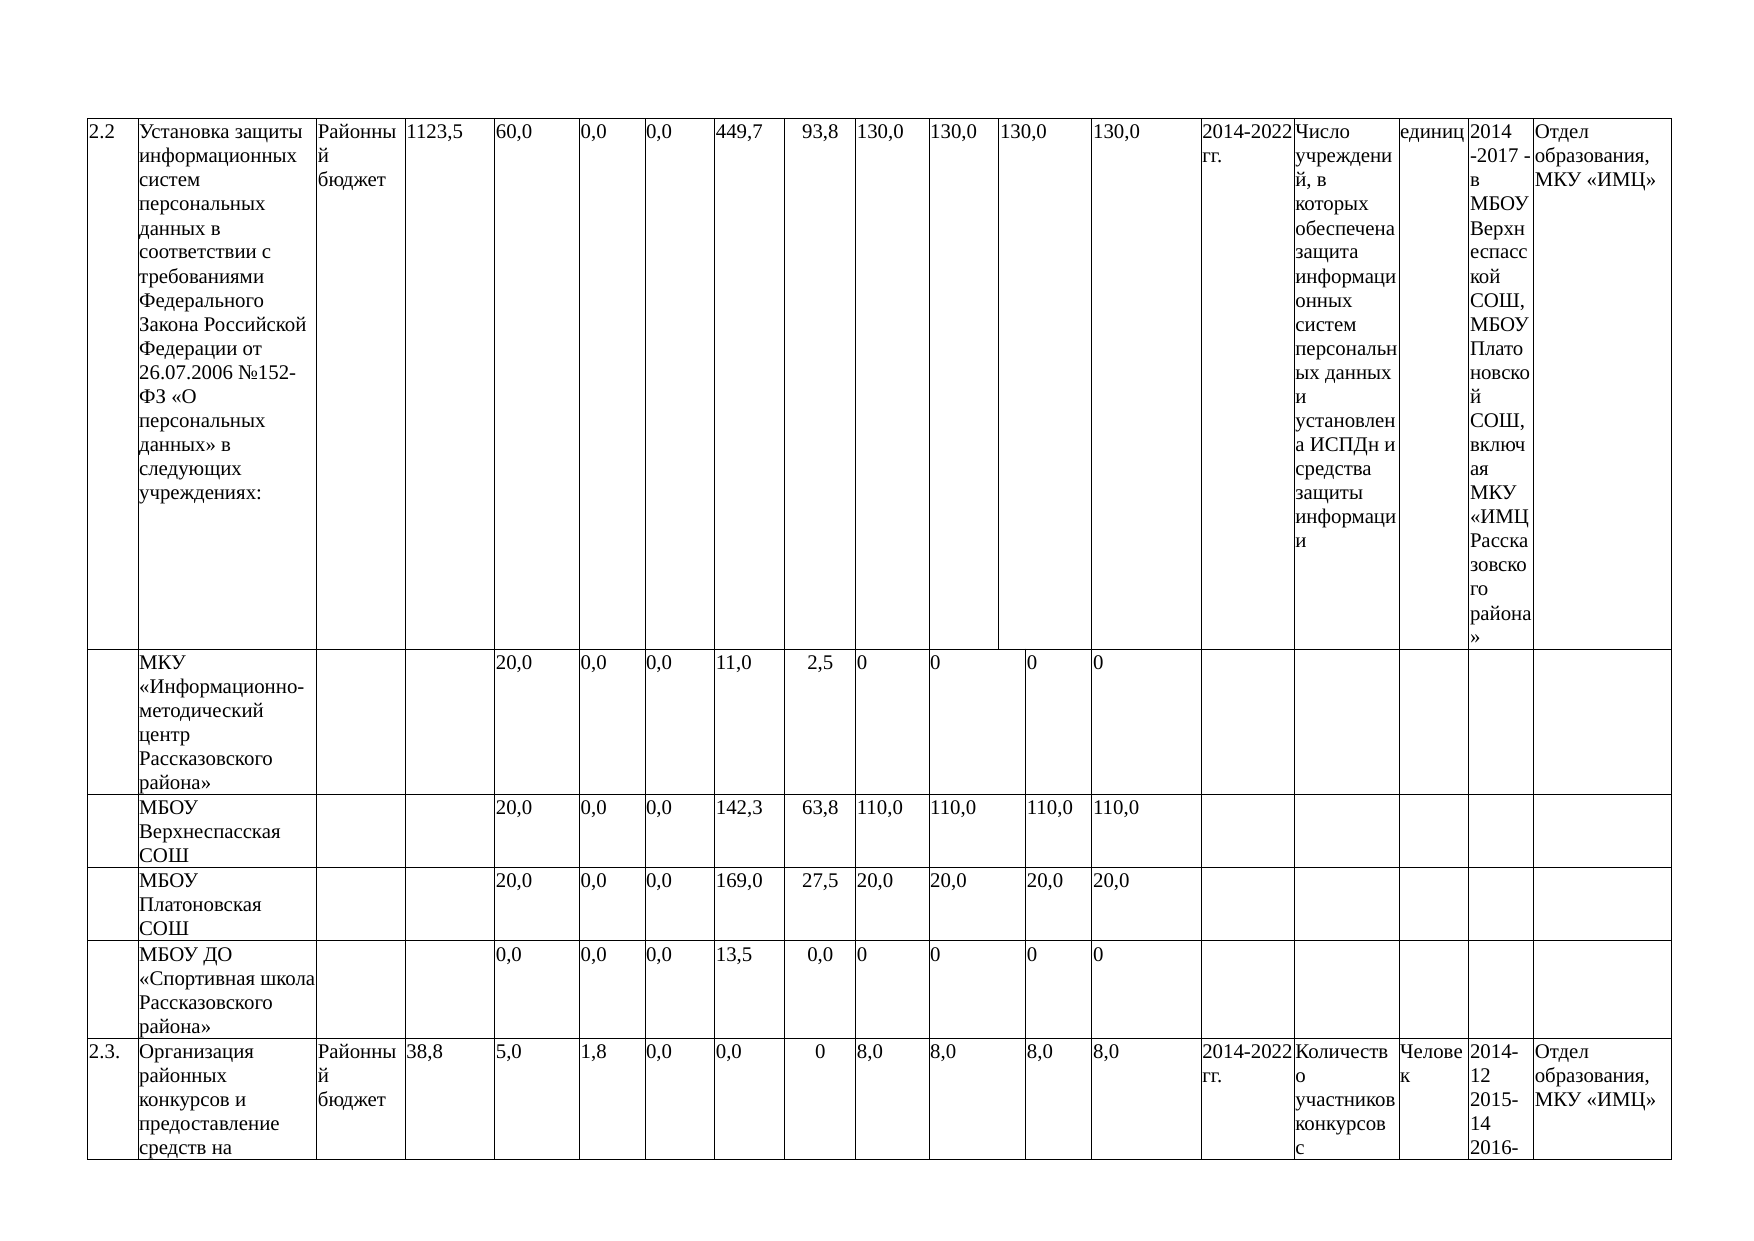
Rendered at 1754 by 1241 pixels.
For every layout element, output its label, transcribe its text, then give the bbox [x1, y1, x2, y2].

table_cell [1400, 795, 1468, 867]
table_cell [317, 868, 405, 940]
table_cell 1,8 [580, 1039, 645, 1159]
table_cell 8,0 [1026, 1039, 1091, 1159]
table_cell 169,0 [715, 868, 784, 940]
table_cell 0,0 [580, 650, 645, 794]
table_cell [1534, 650, 1671, 794]
table_cell 63,8 [785, 795, 855, 867]
table_cell МКУ «Информационно-методический центр Рассказовского района» [139, 650, 316, 794]
table_cell 0,0 [580, 868, 645, 940]
table_cell 93,8 [785, 119, 855, 648]
table_cell [75, 794, 87, 867]
table_cell [1295, 795, 1399, 867]
table_cell [1672, 649, 1676, 794]
table_cell 0,0 [580, 119, 645, 648]
table_cell [1400, 941, 1468, 1038]
table_cell 20,0 [495, 868, 579, 940]
table_cell 5,0 [495, 1039, 579, 1159]
table_cell [75, 1038, 87, 1159]
table_cell Установка защиты информационных систем персональных данных в соответствии с требованиями Федерального Закона Российской Федерации от 26.07.2006 №152-ФЗ «О персональных данных» в следующих учреждениях: [139, 119, 316, 648]
table_cell 1123,5 [406, 119, 494, 648]
table_cell 60,0 [495, 119, 579, 648]
table_cell [75, 940, 87, 1038]
table_cell 20,0 [1092, 868, 1201, 940]
table_cell [1680, 794, 1684, 867]
table_cell 20,0 [930, 868, 1025, 940]
table_cell 0 [1092, 941, 1201, 1038]
table_cell 110,0 [1092, 795, 1201, 867]
table_cell Человек [1400, 1039, 1468, 1159]
table_cell [1295, 941, 1399, 1038]
table_cell [1202, 868, 1294, 940]
table_cell [1400, 650, 1468, 794]
table_cell [88, 941, 138, 1038]
table_cell 130,0 [999, 119, 1091, 648]
table_cell [88, 868, 138, 940]
table_cell [406, 650, 494, 794]
table_cell 2014-2022 гг. [1202, 119, 1294, 648]
table_cell 0,0 [646, 941, 714, 1038]
table_cell [1469, 941, 1533, 1038]
table_cell 2014 -2017 -в МБОУ Верхнеспасской СОШ, МБОУ Платоновской СОШ, включая МКУ «ИМЦ Рассказовского района» [1469, 119, 1533, 648]
table_cell [88, 795, 138, 867]
table_cell [1680, 649, 1684, 794]
table_cell 2,5 [785, 650, 855, 794]
table_cell [1400, 868, 1468, 940]
table_cell [406, 868, 494, 940]
table_cell [1680, 867, 1684, 940]
table_cell 0,0 [646, 1039, 714, 1159]
table_cell [317, 795, 405, 867]
table_cell [1469, 868, 1533, 940]
table_cell Организация районных конкурсов и предоставление средств на [139, 1039, 316, 1159]
table_cell 130,0 [856, 119, 929, 648]
table_cell 0 [930, 941, 1025, 1038]
table_cell 2.3. [88, 1039, 138, 1159]
table_cell [1685, 118, 1691, 648]
table_cell [1685, 1038, 1691, 1159]
table_cell Отдел образования, МКУ «ИМЦ» [1534, 1039, 1671, 1159]
table_cell [1672, 1038, 1676, 1159]
table_cell [1469, 650, 1533, 794]
table_cell [317, 941, 405, 1038]
table_cell 110,0 [1026, 795, 1091, 867]
table_cell [1672, 940, 1676, 1038]
table_cell 13,5 [715, 941, 784, 1038]
table_cell 0 [785, 1039, 855, 1159]
table_cell МБОУ Верхнеспасская СОШ [139, 795, 316, 867]
table_cell 0 [856, 941, 929, 1038]
table_cell 0,0 [715, 1039, 784, 1159]
table_cell [1202, 795, 1294, 867]
table_cell 110,0 [856, 795, 929, 867]
table_cell единиц [1400, 119, 1468, 648]
table_cell 0,0 [580, 795, 645, 867]
table_cell 0,0 [646, 868, 714, 940]
table_cell [1672, 794, 1676, 867]
table_cell 130,0 [930, 119, 998, 648]
table_cell 0 [1026, 941, 1091, 1038]
table_cell 0,0 [495, 941, 579, 1038]
table_cell Количество участников конкурсов с [1295, 1039, 1399, 1159]
table_cell [1685, 794, 1691, 867]
table_cell 20,0 [1026, 868, 1091, 940]
table_cell Районный бюджет [317, 1039, 405, 1159]
table_cell [1469, 795, 1533, 867]
table_cell Число учреждений, в которых обеспечена защита информационных систем персональных данных и установлена ИСПДн и средства защиты информации [1295, 119, 1399, 648]
table_cell 2014-12 2015-14 2016- [1469, 1039, 1533, 1159]
table_cell 0 [930, 650, 1025, 794]
table_cell 0,0 [785, 941, 855, 1038]
table_cell [1680, 940, 1684, 1038]
table_cell 142,3 [715, 795, 784, 867]
table_cell [317, 650, 405, 794]
table_cell 110,0 [930, 795, 1025, 867]
table_cell Районный бюджет [317, 119, 405, 648]
table_cell [1202, 650, 1294, 794]
table_cell 11,0 [715, 650, 784, 794]
table_cell 20,0 [495, 795, 579, 867]
table_cell 20,0 [495, 650, 579, 794]
table_cell 0 [1092, 650, 1201, 794]
table_cell [1295, 868, 1399, 940]
table_cell [1676, 794, 1680, 867]
table_cell Отдел образования, МКУ «ИМЦ» [1534, 119, 1671, 648]
table_cell [1676, 1038, 1680, 1159]
table_cell [1685, 940, 1691, 1038]
table_cell 449,7 [715, 119, 784, 648]
table_cell 0,0 [646, 795, 714, 867]
table_cell [75, 118, 87, 648]
table_cell [1534, 795, 1671, 867]
table_cell [75, 649, 87, 794]
table_cell [406, 941, 494, 1038]
table_cell [88, 650, 138, 794]
table_cell 0,0 [646, 119, 714, 648]
table_cell [1672, 867, 1676, 940]
table_cell 20,0 [856, 868, 929, 940]
table_cell 2014-2022 гг. [1202, 1039, 1294, 1159]
table_cell [1676, 118, 1680, 648]
table_cell [1676, 649, 1680, 794]
table_cell [75, 867, 87, 940]
table_cell 130,0 [1092, 119, 1201, 648]
table_cell [1680, 1038, 1684, 1159]
table_cell [1676, 940, 1680, 1038]
table_cell [1534, 941, 1671, 1038]
table_cell [1672, 118, 1676, 648]
table_cell МБОУ ДО «Спортивная школа Рассказовского района» [139, 941, 316, 1038]
table_cell [1676, 867, 1680, 940]
table_cell 0,0 [580, 941, 645, 1038]
table_cell 8,0 [1092, 1039, 1201, 1159]
table_cell [1534, 868, 1671, 940]
table_cell [1295, 650, 1399, 794]
table_cell МБОУ Платоновская СОШ [139, 868, 316, 940]
table_cell [406, 795, 494, 867]
table_cell 0,0 [646, 650, 714, 794]
table_cell 27,5 [785, 868, 855, 940]
table_cell [1685, 867, 1691, 940]
table_cell 8,0 [930, 1039, 1025, 1159]
table_cell 38,8 [406, 1039, 494, 1159]
table_cell 0 [1026, 650, 1091, 794]
table_cell [1685, 649, 1691, 794]
table_cell 0 [856, 650, 929, 794]
table_cell [1202, 941, 1294, 1038]
table_cell 8,0 [856, 1039, 929, 1159]
table_cell [1680, 118, 1684, 648]
table_cell 2.2 [88, 119, 138, 648]
